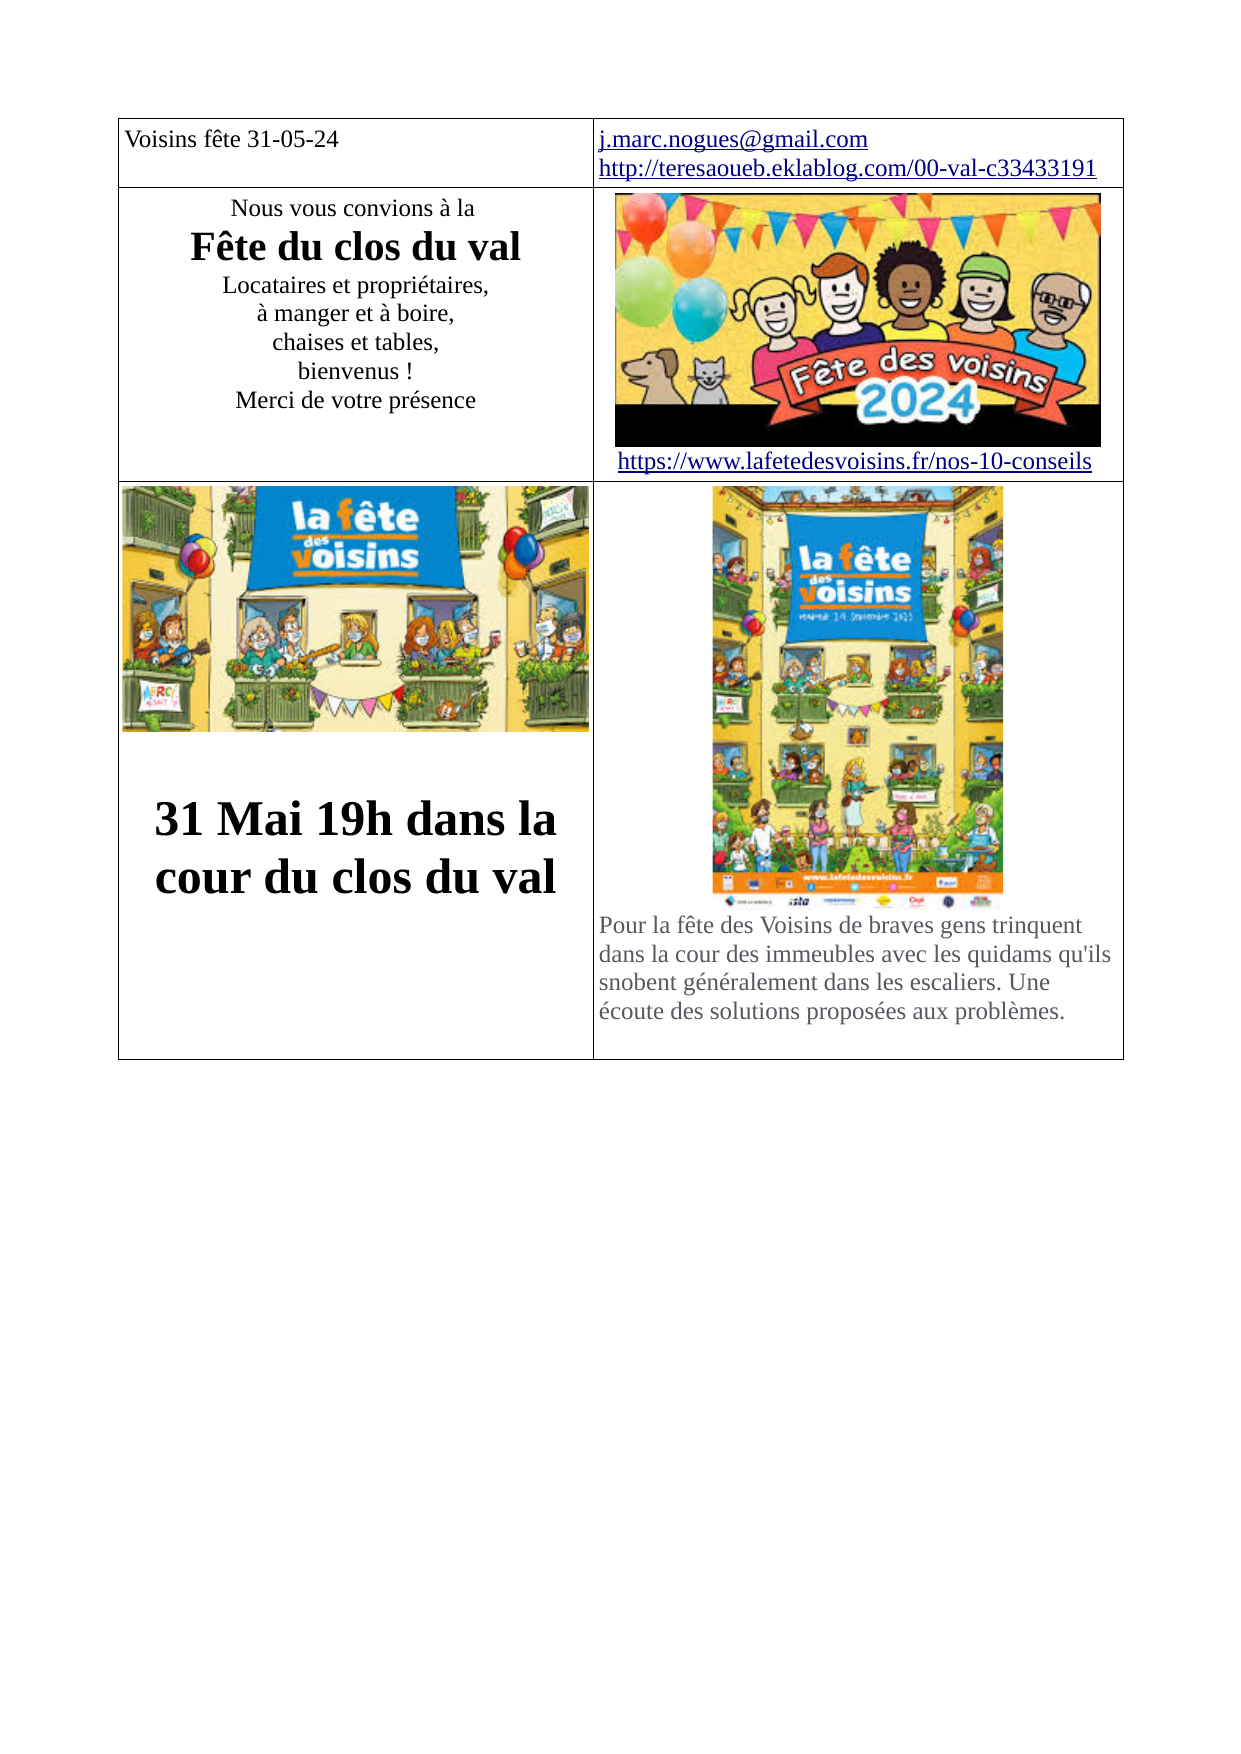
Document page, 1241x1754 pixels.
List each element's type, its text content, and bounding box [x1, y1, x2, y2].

table_header Voisins fête 31-05-24 [119, 119, 593, 187]
picture [615, 193, 1101, 447]
table_cell Nous vous convions à la Fête du clos du val Locataires et propriétaires, à manger et à boire, chaises et tables, bienvenus ! Merci de votre présence [119, 188, 593, 481]
picture [712, 486, 1004, 910]
table_cell https://www.lafetedesvoisins.fr/nos-10-conseils [594, 188, 1123, 481]
table_cell 31 Mai 19h dans la cour du clos du val [119, 482, 593, 1059]
picture [122, 486, 589, 732]
table_header j.marc.nogues@gmail.com http://teresaoueb.eklablog.com/00-val-c33433191 [594, 119, 1123, 187]
table_cell Pour la fête des Voisins de braves gens trinquent dans la cour des immeubles avec les quidams qu'ils snobent généralement dans les escaliers. Une écoute des solutions proposées aux problèmes. [594, 482, 1123, 1059]
